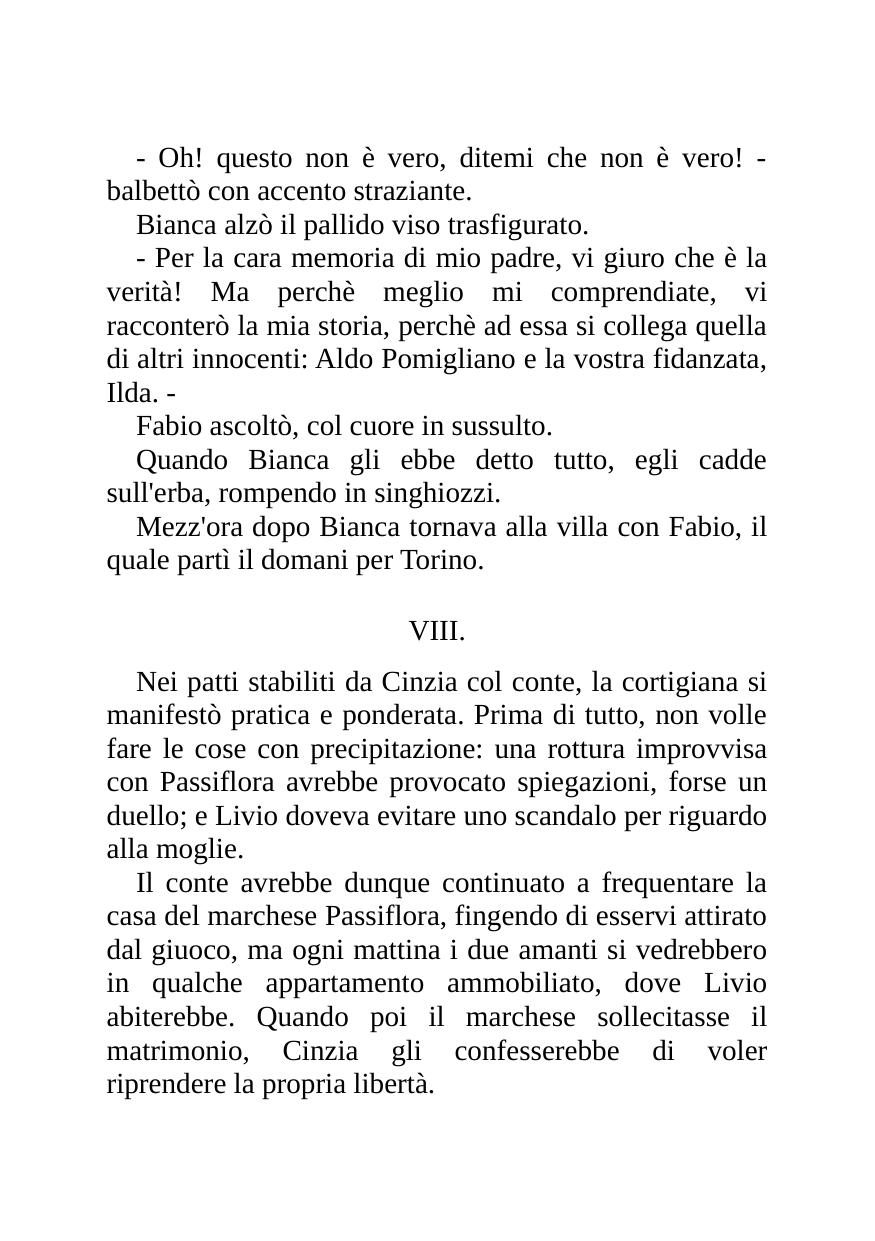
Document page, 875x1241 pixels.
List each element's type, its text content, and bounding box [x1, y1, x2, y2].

text Fabio ascoltò, col cuore in sussulto. [106, 408, 768, 442]
text - Per la cara memoria di mio padre, vi giuro che è la verità! Ma perchè meglio mi comprendiate, vi racconterò la mia storia, perchè ad essa si collega quella di altri innocenti: Aldo Pomigliano e la vostra fidanzata, Ilda. - [106, 241, 768, 408]
text Il conte avrebbe dunque continuato a frequentare la casa del marchese Passiflora, fingendo di esservi attirato dal giuoco, ma ogni mattina i due amanti si vedrebbero in qualche appartamento ammobiliato, dove Livio abiterebbe. Quando poi il marchese sollecitasse il matrimonio, Cinzia gli confesserebbe di voler riprendere la propria libertà. [106, 865, 768, 1100]
text - Oh! questo non è vero, ditemi che non è vero! - balbettò con accento straziante. [106, 140, 768, 207]
text VIII. [106, 613, 768, 647]
text Nei patti stabiliti da Cinzia col conte, la cortigiana si manifestò pratica e ponderata. Prima di tutto, non volle fare le cose con precipitazione: una rottura improvvisa con Passiflora avrebbe provocato spiegazioni, forse un duello; e Livio doveva evitare uno scandalo per riguardo alla moglie. [106, 664, 768, 865]
text Quando Bianca gli ebbe detto tutto, egli cadde sull'erba, rompendo in singhiozzi. [106, 442, 768, 509]
text Mezz'ora dopo Bianca tornava alla villa con Fabio, il quale partì il domani per Torino. [106, 509, 768, 576]
text Bianca alzò il pallido viso trasfigurato. [106, 207, 768, 241]
